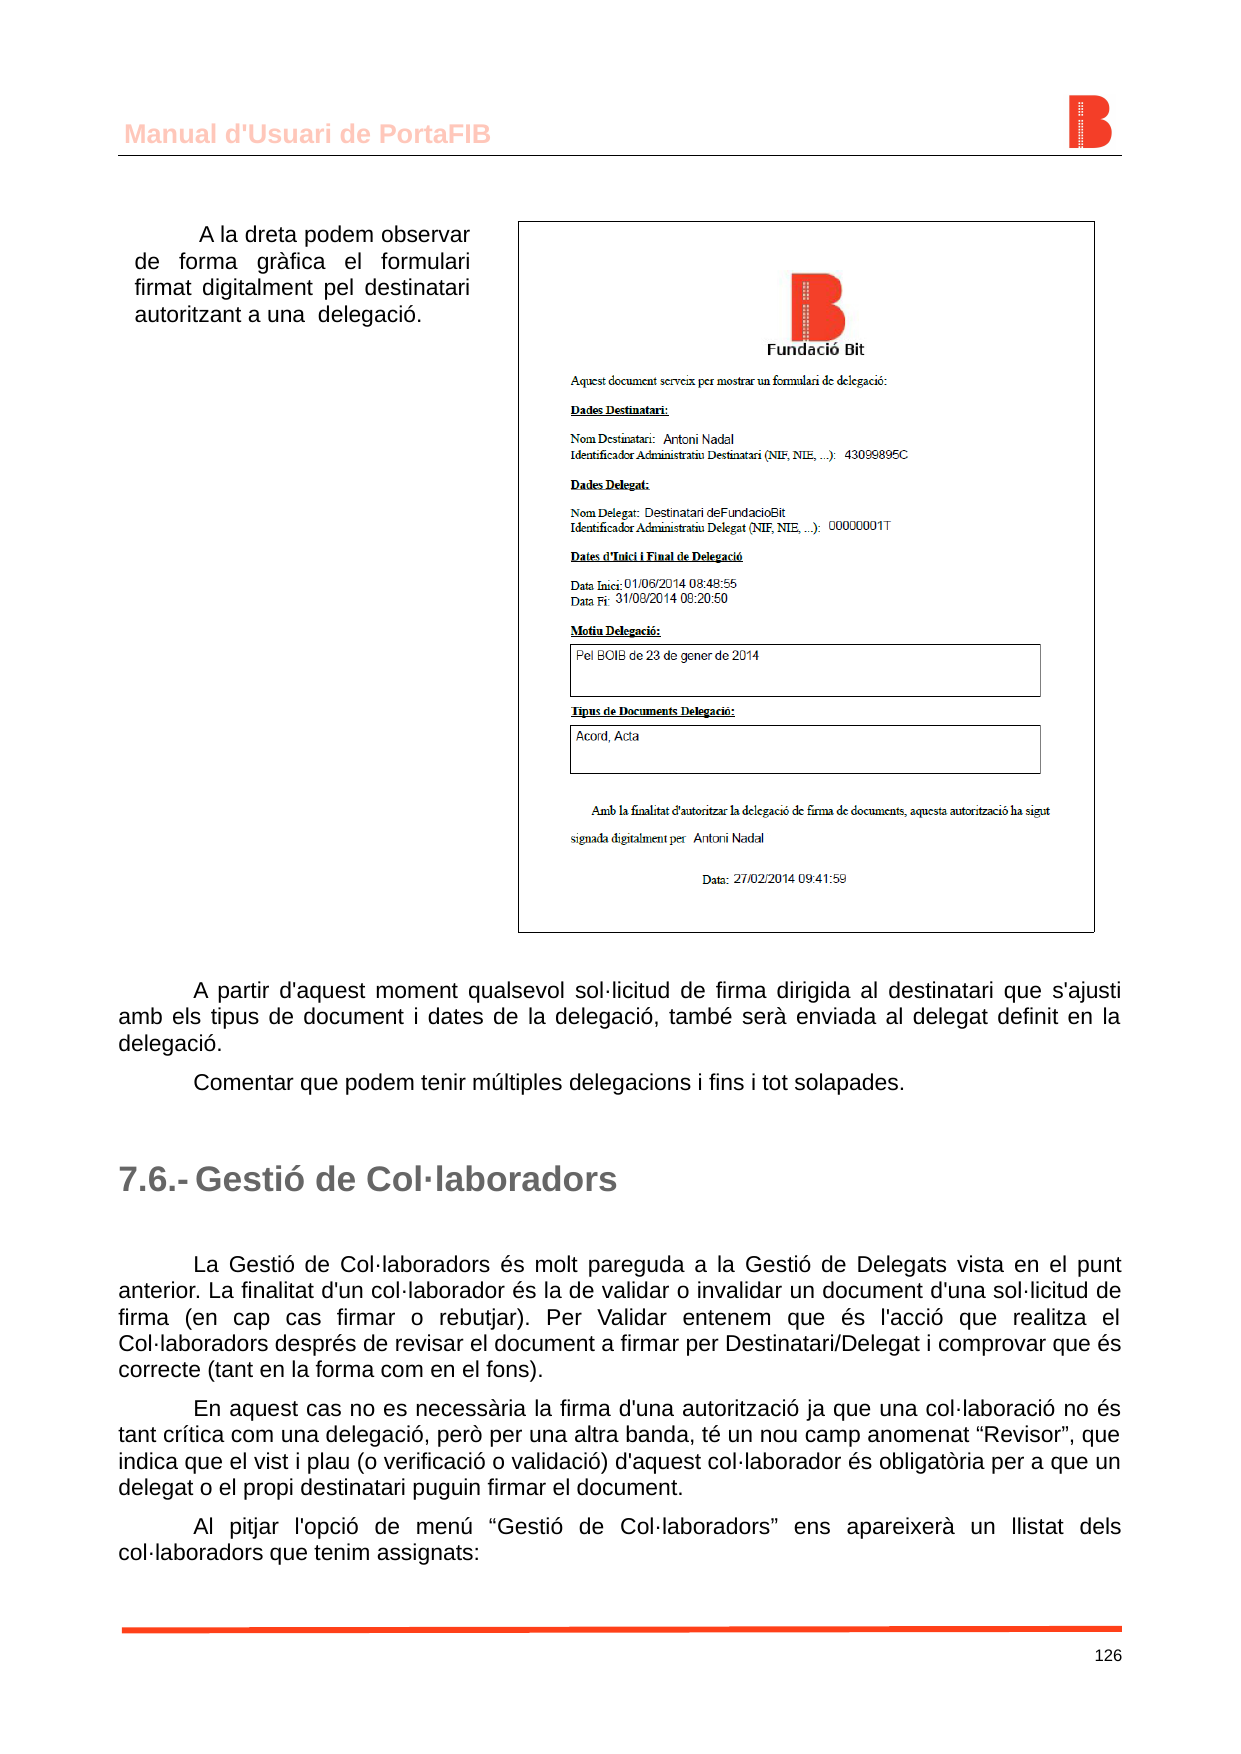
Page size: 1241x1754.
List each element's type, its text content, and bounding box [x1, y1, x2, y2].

text La Gestió de Col·laboradors és molt pareguda a la Gestió de Delegats vista en el punt anterior. La finalitat d'un col·laborador és la de validar o invalidar un document d'una sol·licitud de firma (en cap cas firmar o rebutjar). Per Validar entenem que és l'acció que realitza el Col·laboradors després de revisar el document a firmar per Destinatari/Delegat i comprovar que és correcte (tant en la forma com en el fons). [118, 1251, 1122, 1382]
text En aquest cas no es necessària la firma d'una autorització ja que una col·laboració no és tant crítica com una delegació, però per una altra banda, té un nou camp anomenat “Revisor”, que indica que el vist i plau (o verificació o validació) d'aquest col·laborador és obligatòria per a que un delegat o el propi destinatari puguin firmar el document. [118, 1395, 1122, 1500]
text Comentar que podem tenir múltiples delegacions i fins i tot solapades. [118, 1068, 1122, 1095]
table_header [489, 216, 1122, 938]
text Al pitjar l'opció de menú “Gestió de Col·laboradors” ens apareixerà un llistat dels col·laboradors que tenim assignats: [118, 1513, 1122, 1566]
text A partir d'aquest moment qualsevol sol·licitud de firma dirigida al destinatari que s'ajusti amb els tipus de document i dates de la delegació, també serà enviada al delegat definit en la delegació. [118, 977, 1122, 1056]
subtitle Gestió de Col·laboradors [118, 1159, 1122, 1199]
picture [556, 260, 1056, 894]
picture [1063, 94, 1117, 150]
table_header A la dreta podem observar de forma gràfica el formulari firmat digitalment pel destinatari autoritzant a una delegació. [118, 216, 489, 938]
